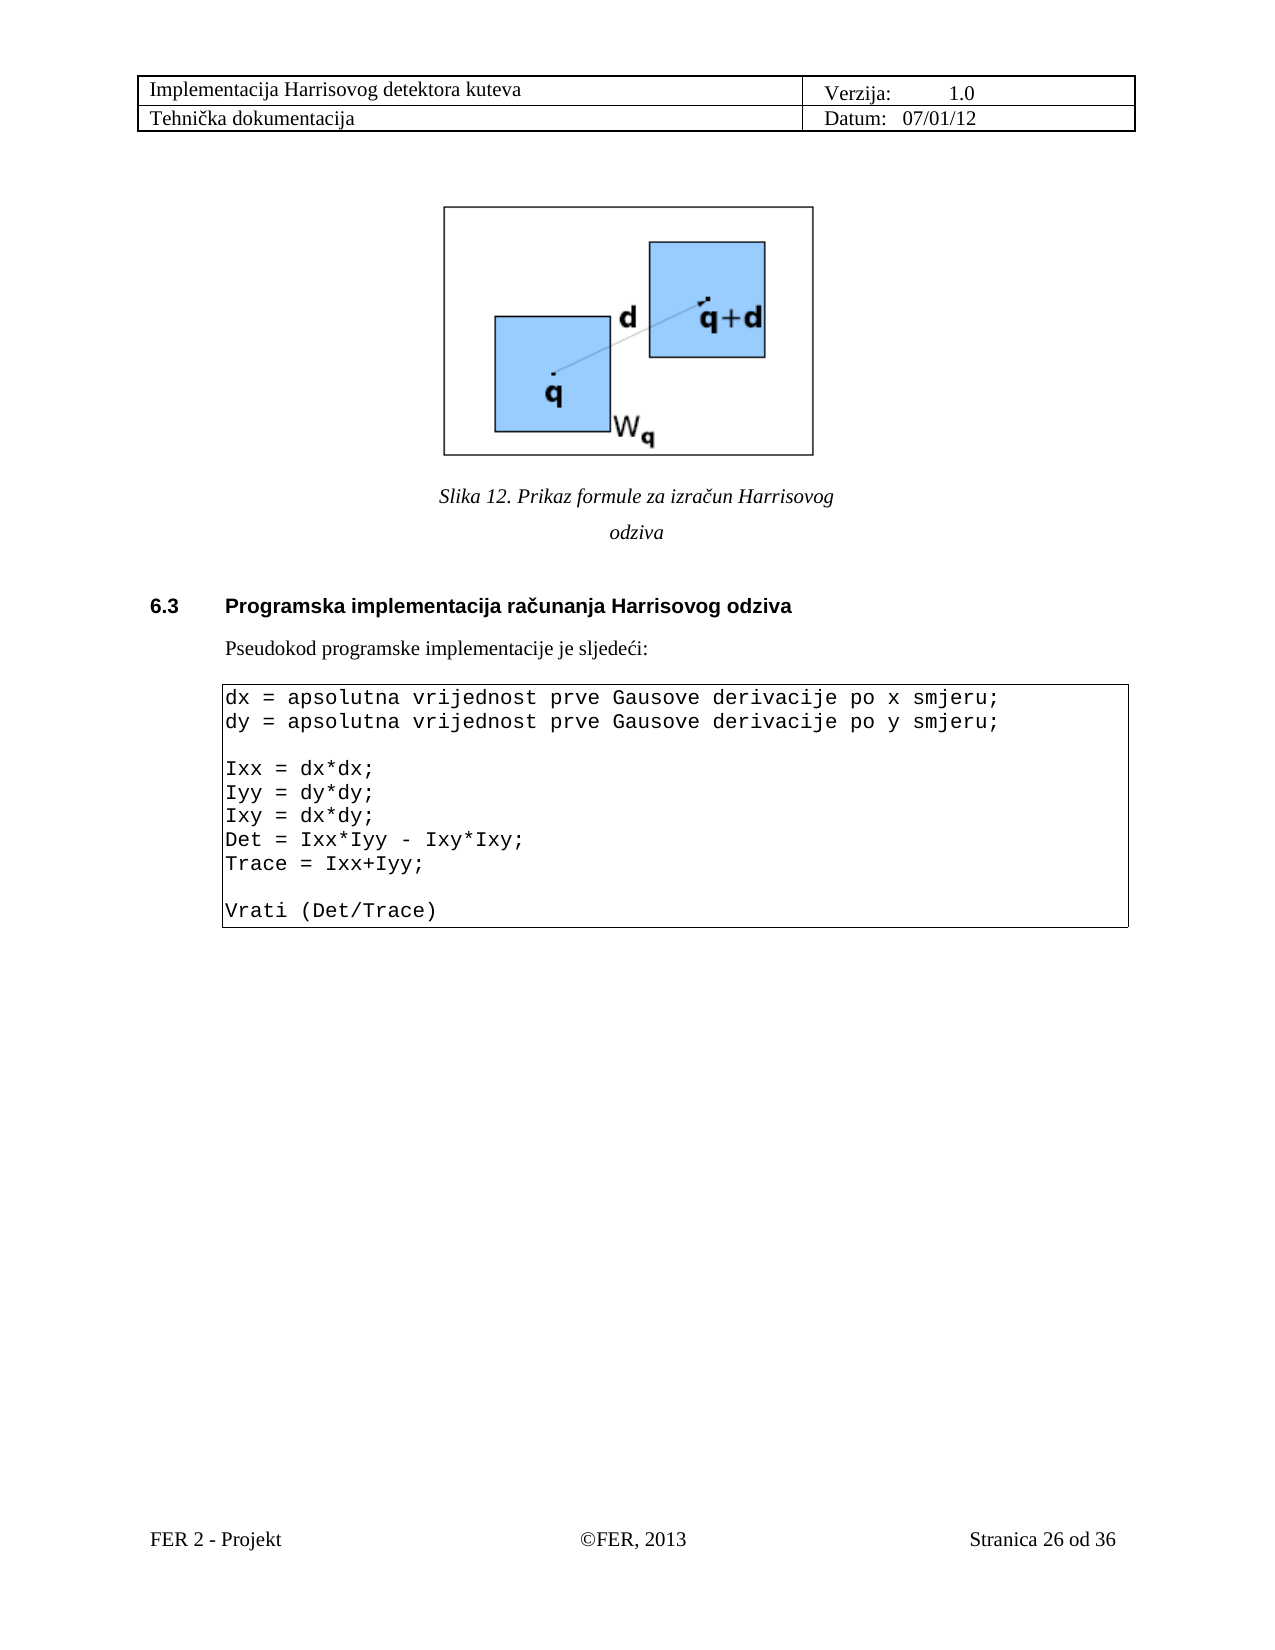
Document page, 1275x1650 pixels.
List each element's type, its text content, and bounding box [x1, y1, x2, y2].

picture [432, 192, 843, 472]
text Det = Ixx*Iyy - Ixy*Ixy; [223, 826, 1128, 849]
text Trace = Ixx+Iyy; [223, 849, 1128, 876]
text dy = apsolutna vrijednost prve Gausove derivacije po y smjeru; [223, 708, 1128, 734]
text Ixx = dx*dx; [223, 755, 1128, 779]
text Pseudokod programske implementacije je sljedeći: [225, 636, 1125, 659]
text Slika 12. Prikaz formule za izračun Harrisovog odziva [432, 472, 843, 544]
text Ixy = dx*dy; [223, 802, 1128, 826]
subtitle Programska implementacija računanja Harrisovog odziva [150, 593, 1125, 617]
text dx = apsolutna vrijednost prve Gausove derivacije po x smjeru; [223, 685, 1128, 708]
text Vrati (Det/Trace) [223, 897, 1128, 927]
text Iyy = dy*dy; [223, 779, 1128, 802]
